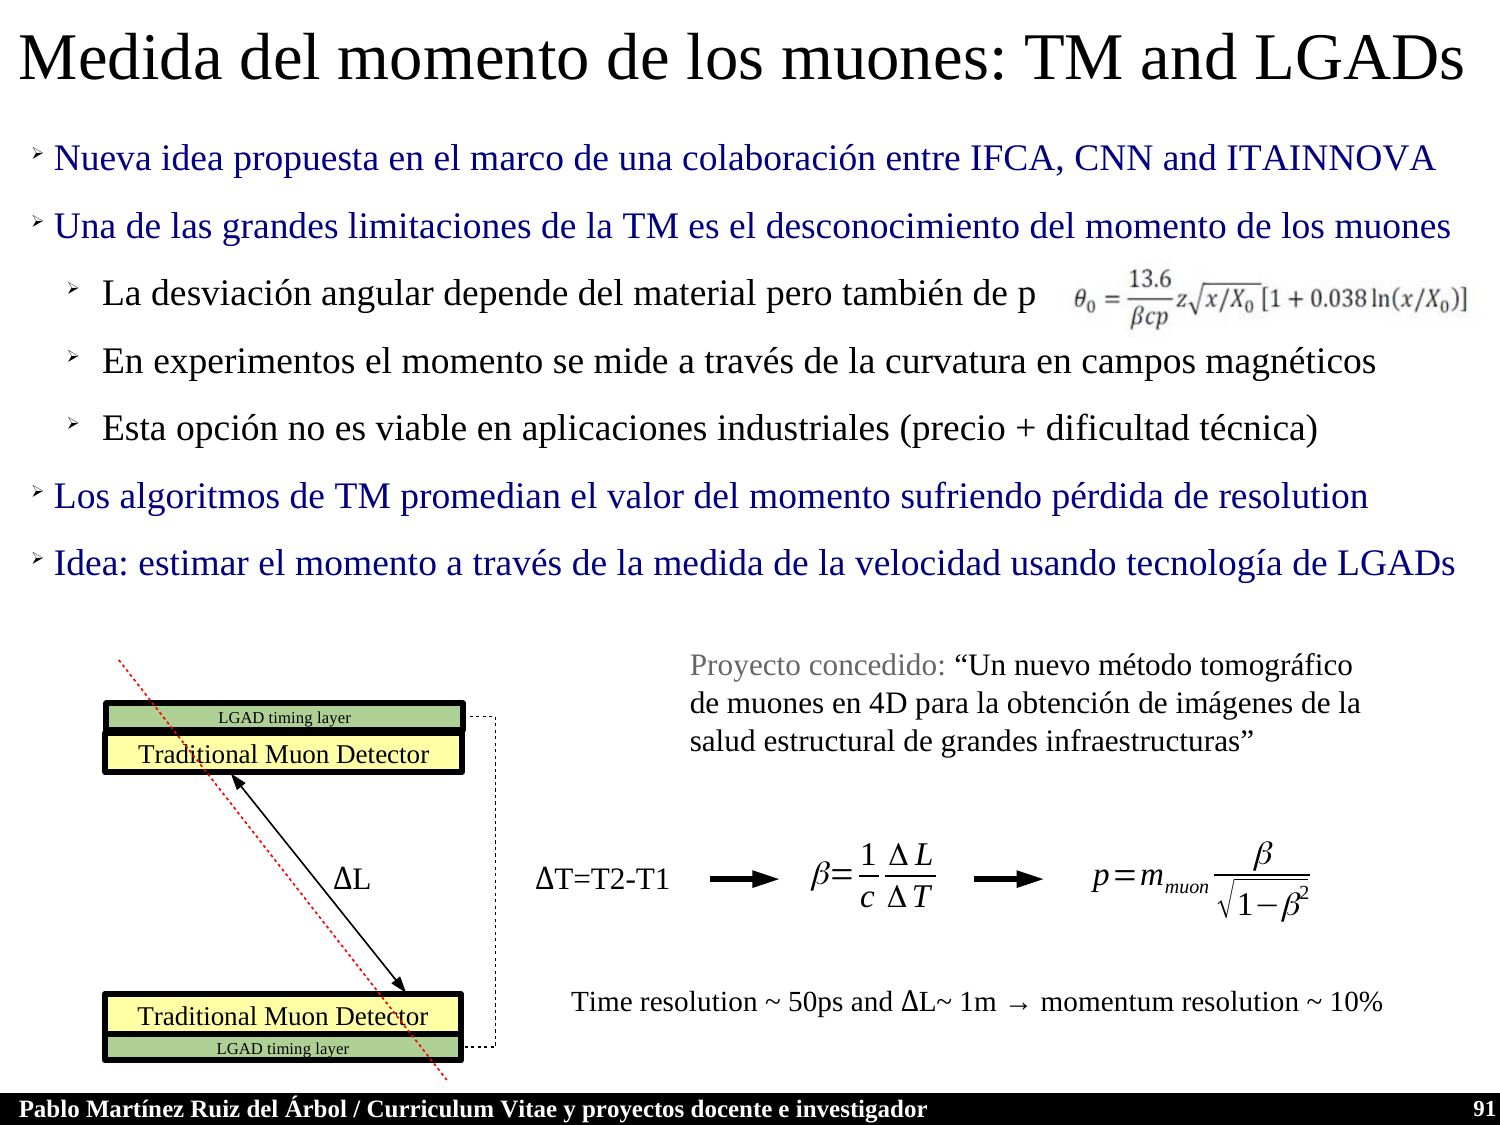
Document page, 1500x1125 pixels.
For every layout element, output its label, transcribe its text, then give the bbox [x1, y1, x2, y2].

text_box Proyecto concedido: “Un nuevo método tomográfico de muones en 4D para la obtención de imágenes de la salud estructural de grandes infraestructuras” [675, 635, 1396, 766]
text_box LGAD timing layer [104, 1034, 462, 1061]
text_box Medida del momento de los muones: TM and LGADs [0, 3, 1500, 111]
chart [1083, 840, 1319, 925]
text_box LGAD timing layer [106, 703, 463, 730]
text_box Traditional Muon Detector [105, 732, 462, 773]
picture [1058, 251, 1485, 338]
text_box Traditional Muon Detector [104, 994, 462, 1034]
chart [803, 835, 944, 916]
text_box ΔT=T2-T1 [520, 849, 704, 903]
text_box Time resolution ~ 50ps and ΔL~ 1m → momentum resolution ~ 10% [556, 973, 1427, 1025]
text_box Nueva idea propuesta en el marco de una colaboración entre IFCA, CNN and ITAINNOVA Una de las grandes limitaciones de la TM es el desconocimiento del momento de los muones La desviación angular depende del material pero también de p En experimentos el momento se mide a través de la curvatura en campos magnéticos Esta opción no es viable en aplicaciones industriales (precio + dificultad técnica) Los algoritmos de TM promedian el valor del momento sufriendo pérdida de resolution Idea: estimar el momento a través de la medida de la velocidad usando tecnología de LGADs [11, 98, 1500, 279]
text_box ΔL [318, 849, 407, 903]
